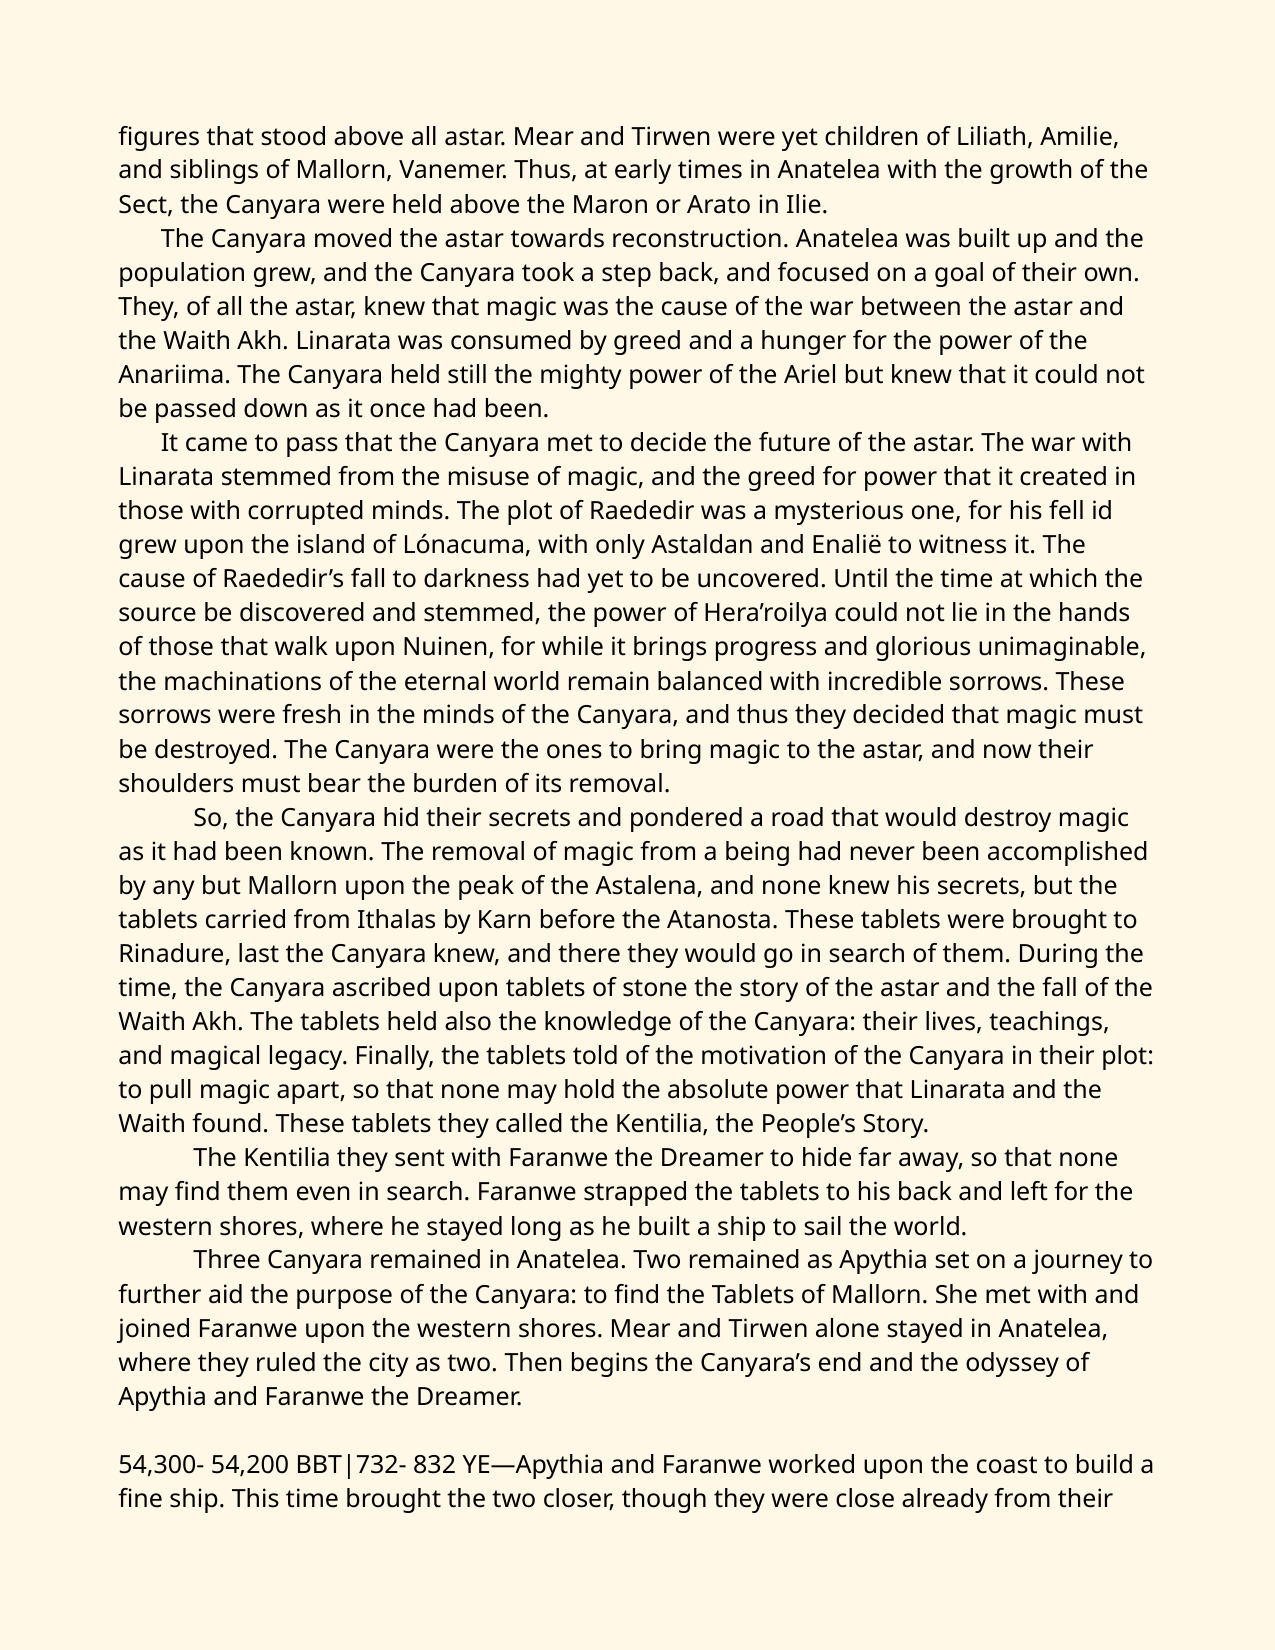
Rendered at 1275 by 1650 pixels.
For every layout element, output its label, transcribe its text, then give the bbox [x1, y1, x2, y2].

text figures that stood above all astar. Mear and Tirwen were yet children of Liliath, Amilie, and siblings of Mallorn, Vanemer. Thus, at early times in Anatelea with the growth of the Sect, the Canyara were held above the Maron or Arato in Ilie. [118, 118, 1157, 220]
text Three Canyara remained in Anatelea. Two remained as Apythia set on a journey to further aid the purpose of the Canyara: to find the Tablets of Mallorn. She met with and joined Faranwe upon the western shores. Mear and Tirwen alone stayed in Anatelea, where they ruled the city as two. Then begins the Canyara’s end and the odyssey of Apythia and Faranwe the Dreamer. [118, 1242, 1157, 1412]
text It came to pass that the Canyara met to decide the future of the astar. The war with Linarata stemmed from the misuse of magic, and the greed for power that it created in those with corrupted minds. The plot of Raededir was a mysterious one, for his fell id grew upon the island of Lónacuma, with only Astaldan and Enalië to witness it. The cause of Raededir’s fall to darkness had yet to be uncovered. Until the time at which the source be discovered and stemmed, the power of Hera’roilya could not lie in the hands of those that walk upon Nuinen, for while it brings progress and glorious unimaginable, the machinations of the eternal world remain balanced with incredible sorrows. These sorrows were fresh in the minds of the Canyara, and thus they decided that magic must be destroyed. The Canyara were the ones to bring magic to the astar, and now their shoulders must bear the burden of its removal. [118, 425, 1157, 799]
text The Kentilia they sent with Faranwe the Dreamer to hide far away, so that none may find them even in search. Faranwe strapped the tablets to his back and left for the western shores, where he stayed long as he built a ship to sail the world. [118, 1140, 1157, 1242]
text So, the Canyara hid their secrets and pondered a road that would destroy magic as it had been known. The removal of magic from a being had never been accomplished by any but Mallorn upon the peak of the Astalena, and none knew his secrets, but the tablets carried from Ithalas by Karn before the Atanosta. These tablets were brought to Rinadure, last the Canyara knew, and there they would go in search of them. During the time, the Canyara ascribed upon tablets of stone the story of the astar and the fall of the Waith Akh. The tablets held also the knowledge of the Canyara: their lives, teachings, and magical legacy. Finally, the tablets told of the motivation of the Canyara in their plot: to pull magic apart, so that none may hold the absolute power that Linarata and the Waith found. These tablets they called the Kentilia, the People’s Story. [118, 799, 1157, 1140]
text 54,300- 54,200 BBT|732- 832 YE—Apythia and Faranwe worked upon the coast to build a fine ship. This time brought the two closer, though they were close already from their [118, 1447, 1157, 1515]
text The Canyara moved the astar towards reconstruction. Anatelea was built up and the population grew, and the Canyara took a step back, and focused on a goal of their own. They, of all the astar, knew that magic was the cause of the war between the astar and the Waith Akh. Linarata was consumed by greed and a hunger for the power of the Anariima. The Canyara held still the mighty power of the Ariel but knew that it could not be passed down as it once had been. [118, 220, 1157, 425]
